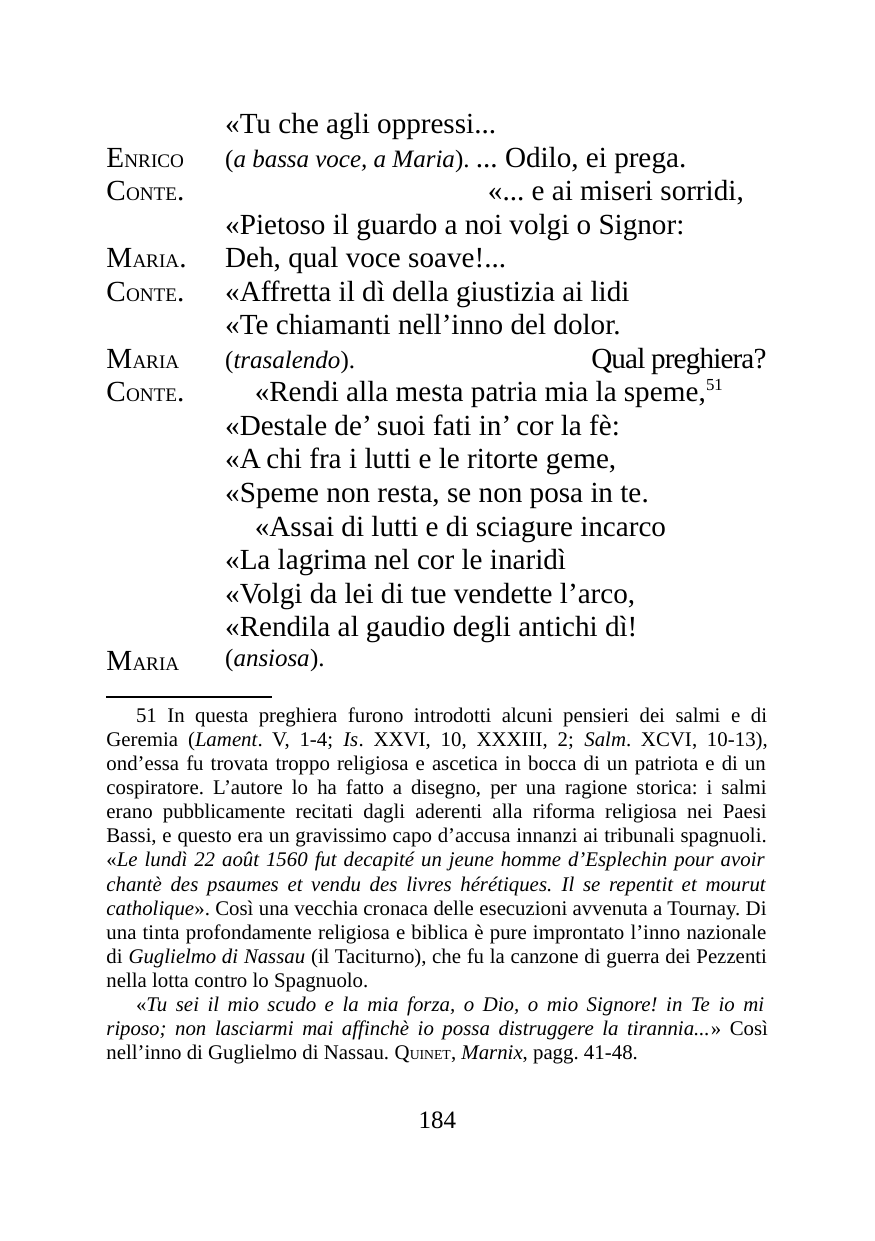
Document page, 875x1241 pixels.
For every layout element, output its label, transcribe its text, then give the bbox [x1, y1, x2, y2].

table_cell Maria. [106, 240, 225, 274]
table_cell Conte. [106, 274, 225, 341]
table_cell Conte. [106, 375, 225, 643]
table_cell «Rendi alla mesta patria mia la speme, «Destale de’ suoi fati in’ cor la fè: «A chi fra i lutti e le ritorte geme, «Speme non resta, se non posa in te. «Assai di lutti e di sciagure incarco «La lagrima nel cor le inaridì «Volgi da lei di tue vendette l’arco, «Rendila al gaudio degli antichi dì! [225, 375, 769, 643]
table_cell (a bassa voce, a Maria). ... Odilo, ei prega. [225, 140, 769, 173]
table_cell Maria [106, 643, 225, 676]
table_cell Conte. [106, 173, 225, 240]
table_cell (ansiosa). [225, 643, 769, 676]
table_cell [106, 106, 225, 140]
table_cell «Tu che agli oppressi... [225, 106, 769, 140]
table_cell Deh, qual voce soave!... [225, 240, 769, 274]
table_cell Enrico [106, 140, 225, 173]
table_cell «... e ai miseri sorridi, «Pietoso il guardo a noi volgi o Signor: [225, 173, 769, 240]
table_cell (trasalendo). Qual preghiera? [225, 341, 769, 374]
table_cell «Affretta il dì della giustizia ai lidi «Te chiamanti nell’inno del dolor. [225, 274, 769, 341]
table_cell Maria [106, 341, 225, 374]
